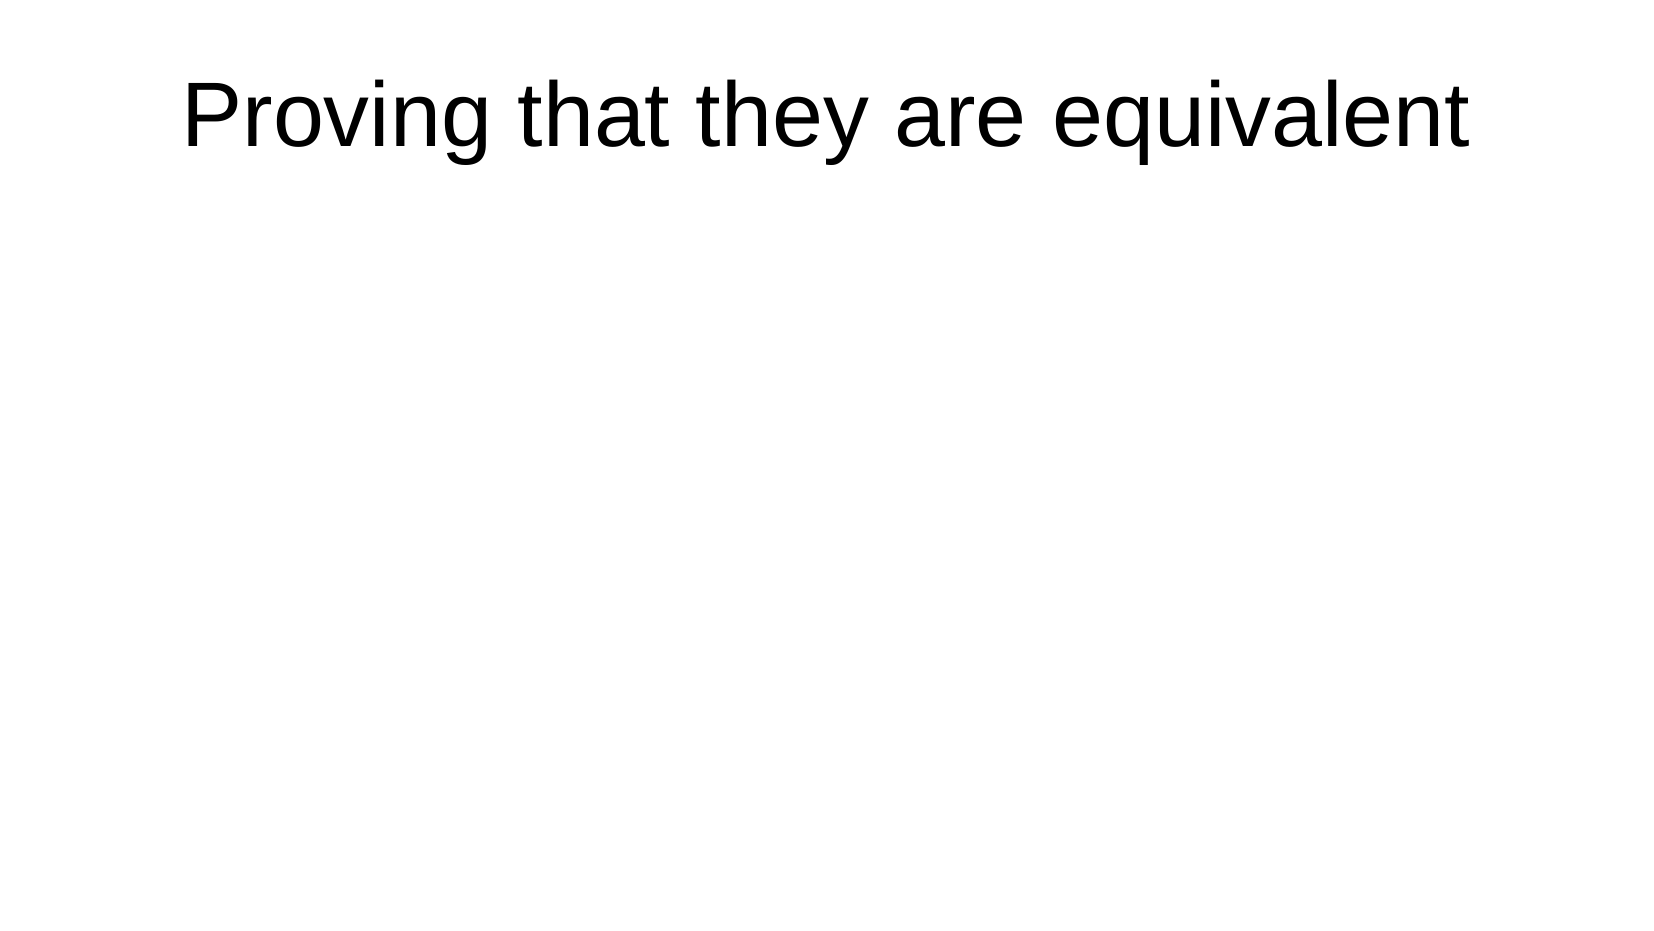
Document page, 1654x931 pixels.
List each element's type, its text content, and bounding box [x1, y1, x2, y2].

title Proving that they are equivalent [82, 37, 1571, 193]
